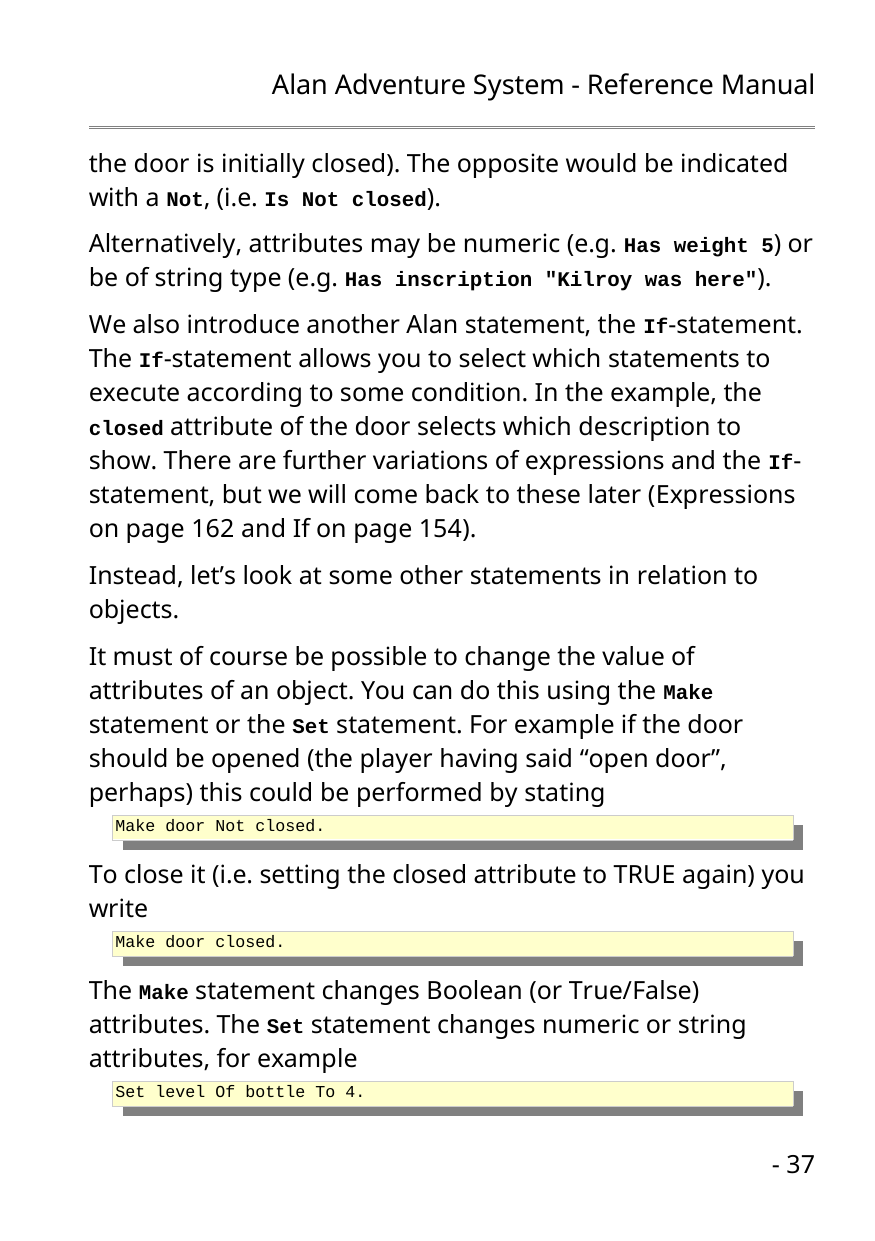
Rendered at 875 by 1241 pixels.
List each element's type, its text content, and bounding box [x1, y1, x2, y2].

text To close it (i.e. setting the closed attribute to TRUE again) you write [88, 857, 815, 924]
text Instead, let’s look at some other statements in relation to objects. [88, 558, 815, 626]
text Alternatively, attributes may be numeric (e.g. Has weight 5) or be of string type (e.g. Has inscription "Kilroy was here"). [88, 226, 815, 294]
text We also introduce another Alan statement, the If-statement. The If-state­ment allows you to select which statements to execute according to some con­dition. In the example, the closed attribute of the door selects which de­scription to show. There are further variations of expressions and the If-state­ment, but we will come back to these later (Expressions on page 122 and If on page 116). [88, 307, 815, 545]
text Make door Not closed. [113, 816, 793, 839]
text Set level Of bottle To 4. [113, 1082, 793, 1106]
text The Make statement changes Boolean (or True/False) attributes. The Set statement changes numeric or string attributes, for example [88, 973, 815, 1074]
text Make door closed. [113, 932, 793, 956]
text It must of course be possible to change the value of attributes of an object. You can do this using the Make statement or the Set statement. For example if the door should be opened (the player having said “open door”, perhaps) this could be performed by stating [88, 639, 815, 808]
text the door is initially closed). The opposite would be indicated with a Not, (i.e. Is Not closed). [88, 146, 815, 213]
